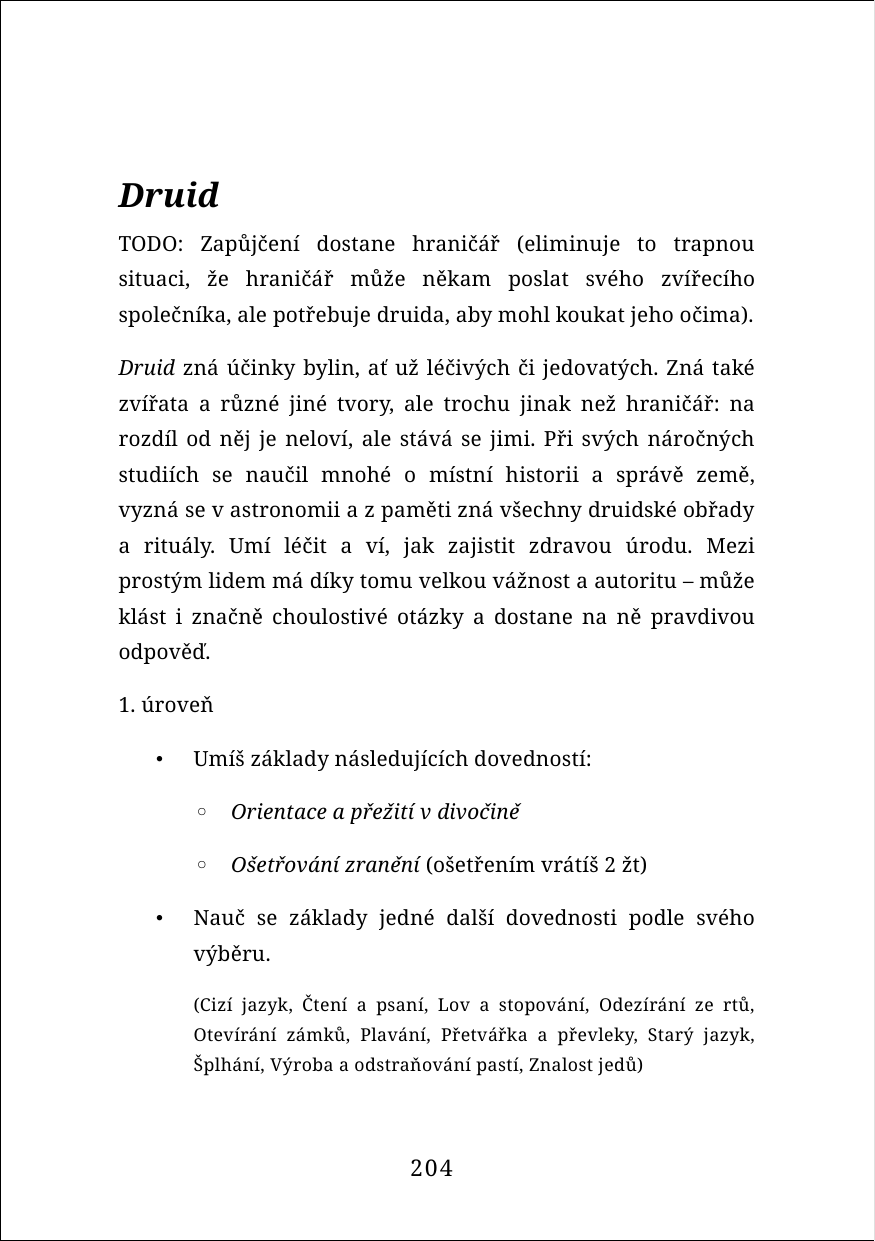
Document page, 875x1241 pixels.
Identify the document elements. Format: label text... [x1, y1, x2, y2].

subtitle Druid [118, 172, 756, 217]
list Orientace a přežití v divočině [193, 797, 756, 826]
text TODO: Zapůjčení dostane hraničář (eliminuje to trapnou situaci, že hraničář může někam poslat svého zvířecího společníka, ale potřebuje druida, aby mohl koukat jeho očima). [118, 229, 756, 328]
list Umíš základy následujících dovedností: [156, 744, 756, 772]
list (Cizí jazyk, Čtení a psaní, Lov a stopování, Odezírání ze rtů, Otevírání zámků, Plavání, Přetvářka a převleky, Starý jazyk, Šplhání, Výroba a odstraňování pastí, Znalost jedů) [156, 992, 756, 1077]
list Ošetřování zranění (ošetřením vrátíš 2 žt) [193, 850, 756, 879]
text Druid zná účinky bylin, ať už léčivých či jedovatých. Zná také zvířata a různé jiné tvory, ale trochu jinak než hraničář: na rozdíl od něj je neloví, ale stává se jimi. Při svých náročných studiích se naučil mnohé o místní historii a správě země, vyzná se v astronomii a z paměti zná všechny druidské obřady a rituály. Umí léčit a ví, jak zajistit zdravou úrodu. Mezi prostým lidem má díky tomu velkou vážnost a autoritu – může klást i značně choulostivé otázky a dostane na ně pravdivou odpověď. [118, 353, 756, 666]
list Nauč se základy jedné další dovednosti podle svého výběru. [156, 903, 756, 967]
text 1. úroveň [118, 691, 756, 719]
